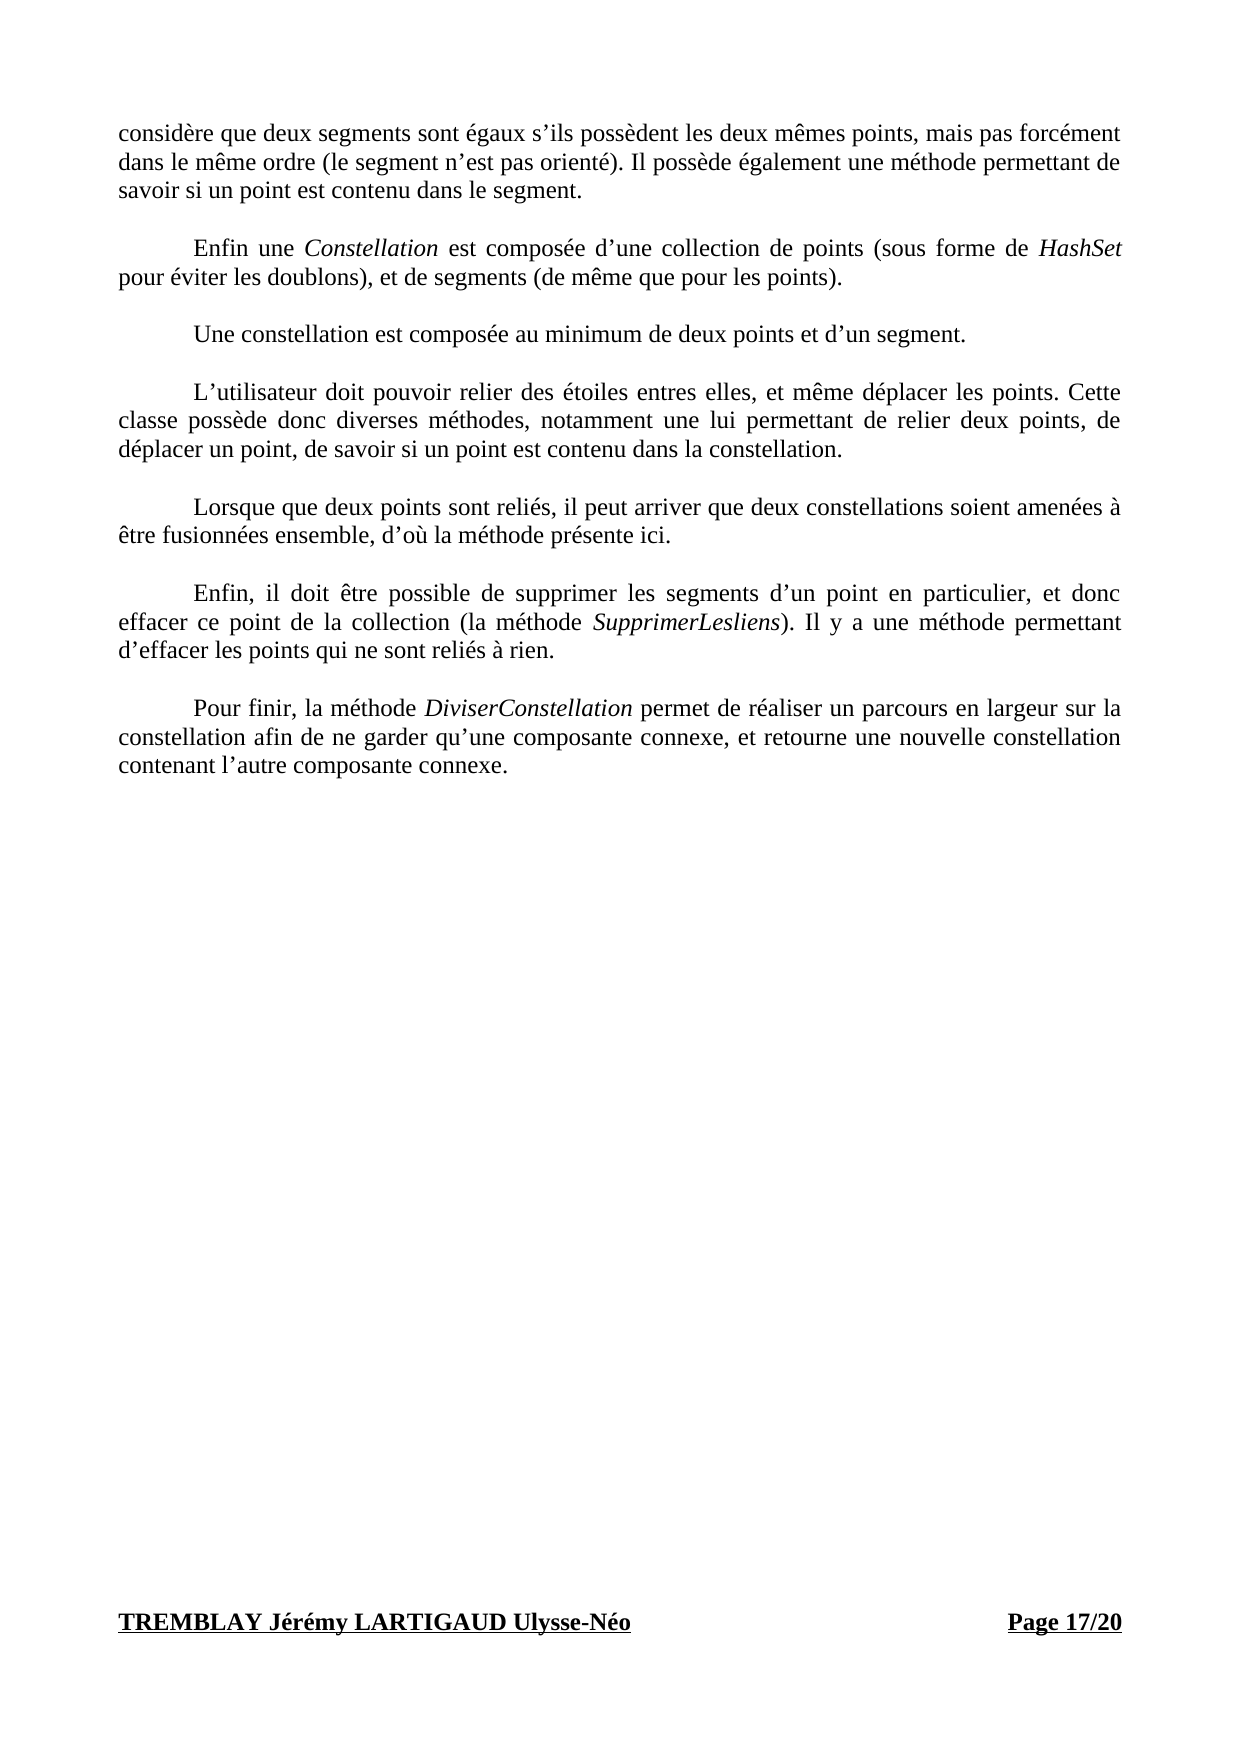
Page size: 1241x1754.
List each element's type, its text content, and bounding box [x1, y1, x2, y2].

text Lorsque que deux points sont reliés, il peut arriver que deux constellations soient amenées à être fusionnées ensemble, d’où la méthode présente ici. [118, 492, 1122, 549]
text Une constellation est composée au minimum de deux points et d’un segment. [118, 319, 1122, 348]
text considère que deux segments sont égaux s’ils possèdent les deux mêmes points, mais pas forcément dans le même ordre (le segment n’est pas orienté). Il possède également une méthode permettant de savoir si un point est contenu dans le segment. [118, 118, 1122, 204]
text L’utilisateur doit pouvoir relier des étoiles entres elles, et même déplacer les points. Cette classe possède donc diverses méthodes, notamment une lui permettant de relier deux points, de déplacer un point, de savoir si un point est contenu dans la constellation. [118, 377, 1122, 463]
text Pour finir, la méthode DiviserConstellation permet de réaliser un parcours en largeur sur la constellation afin de ne garder qu’une composante connexe, et retourne une nouvelle constellation contenant l’autre composante connexe. [118, 693, 1122, 779]
text Enfin une Constellation est composée d’une collection de points (sous forme de HashSet pour éviter les doublons), et de segments (de même que pour les points). [118, 233, 1122, 291]
text Enfin, il doit être possible de supprimer les segments d’un point en particulier, et donc effacer ce point de la collection (la méthode SupprimerLesliens). Il y a une méthode permettant d’effacer les points qui ne sont reliés à rien. [118, 578, 1122, 664]
